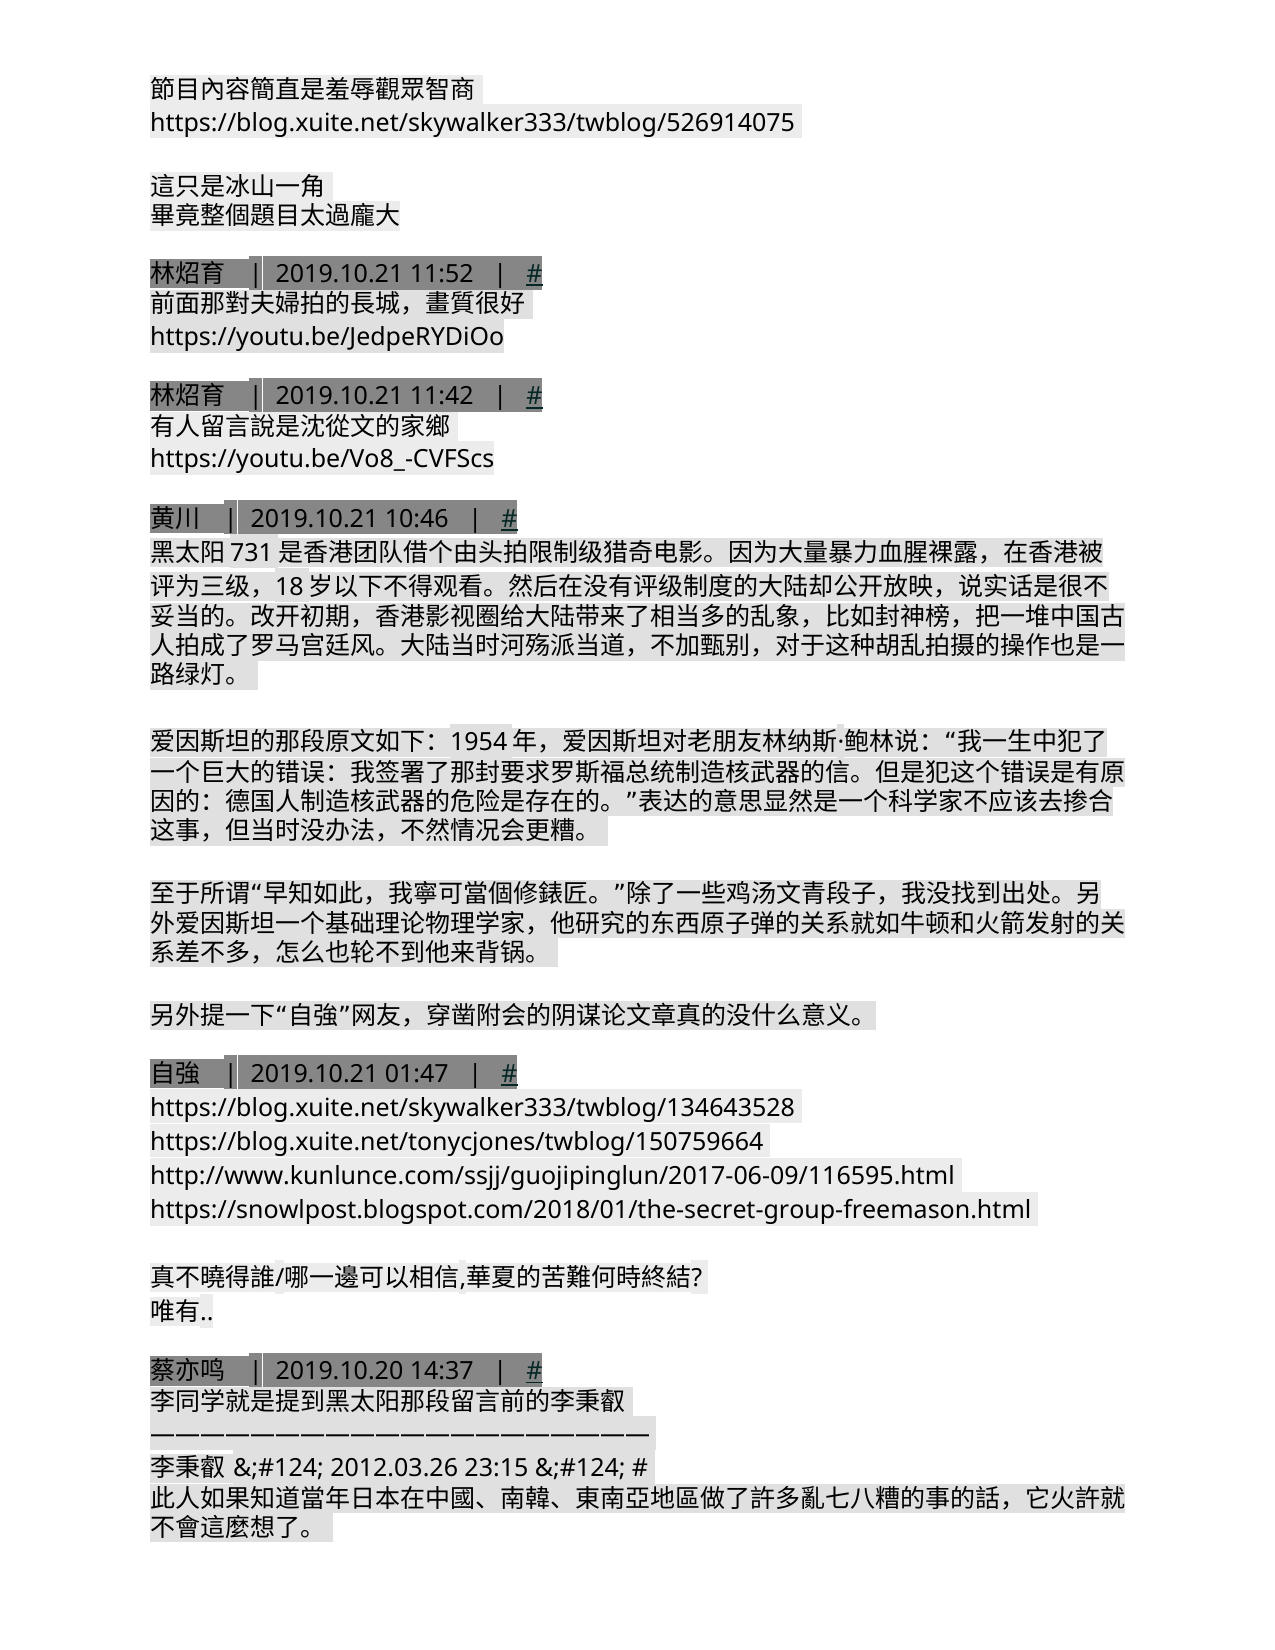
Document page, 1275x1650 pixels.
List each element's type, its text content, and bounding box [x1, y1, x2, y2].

text 前面那對夫婦拍的長城，畫質很好 https://youtu.be/JedpeRYDiOo [150, 290, 1125, 353]
text 蔡亦鸣 | 2019.10.20 14:37 | # [150, 1353, 1125, 1387]
text https://blog.xuite.net/skywalker333/twblog/134643528 https://blog.xuite.net/tonycjones/twblog/150759664 http://www.kunlunce.com/ssjj/guojipinglun/2017-06-09/116595.html https://snowlpost.blogspot.com/2018/01/the-secret-group-freemason.html 真不曉得誰/哪一邊可以相信,華夏的苦難何時終結? 唯有.. [150, 1089, 1125, 1328]
text 自強 | 2019.10.21 01:47 | # [150, 1055, 1125, 1089]
text 林炤育 | 2019.10.21 11:42 | # [150, 378, 1125, 412]
text 黄川 | 2019.10.21 10:46 | # [150, 500, 1125, 534]
text 節目內容簡直是羞辱觀眾智商 https://blog.xuite.net/skywalker333/twblog/526914075 這只是冰山一角 畢竟整個題目太過龐大 [150, 75, 1125, 231]
text 林炤育 | 2019.10.21 11:52 | # [150, 256, 1125, 290]
text 有人留言說是沈從文的家鄉 https://youtu.be/Vo8_-CVFScs [150, 412, 1125, 475]
text 黑太阳731是香港团队借个由头拍限制级猎奇电影。因为大量暴力血腥裸露，在香港被评为三级，18岁以下不得观看。然后在没有评级制度的大陆却公开放映，说实话是很不妥当的。改开初期，香港影视圈给大陆带来了相当多的乱象，比如封神榜，把一堆中国古人拍成了罗马宫廷风。大陆当时河殇派当道，不加甄别，对于这种胡乱拍摄的操作也是一路绿灯。 爱因斯坦的那段原文如下：1954年，爱因斯坦对老朋友林纳斯·鲍林说：“我一生中犯了一个巨大的错误：我签署了那封要求罗斯福总统制造核武器的信。但是犯这个错误是有原因的：德国人制造核武器的危险是存在的。”表达的意思显然是一个科学家不应该去掺合这事，但当时没办法，不然情况会更糟。 至于所谓“早知如此，我寧可當個修錶匠。”除了一些鸡汤文青段子，我没找到出处。另外爱因斯坦一个基础理论物理学家，他研究的东西原子弹的关系就如牛顿和火箭发射的关系差不多，怎么也轮不到他来背锅。 另外提一下“自強”网友，穿凿附会的阴谋论文章真的没什么意义。 [150, 534, 1125, 1030]
text 李同学就是提到黑太阳那段留言前的李秉叡 ———————————————————— 李秉叡 &;#124; 2012.03.26 23:15 &;#124; # 此人如果知道當年日本在中國、南韓、東南亞地區做了許多亂七八糟的事的話，它火許就不會這麼想了。 [150, 1387, 1125, 1542]
